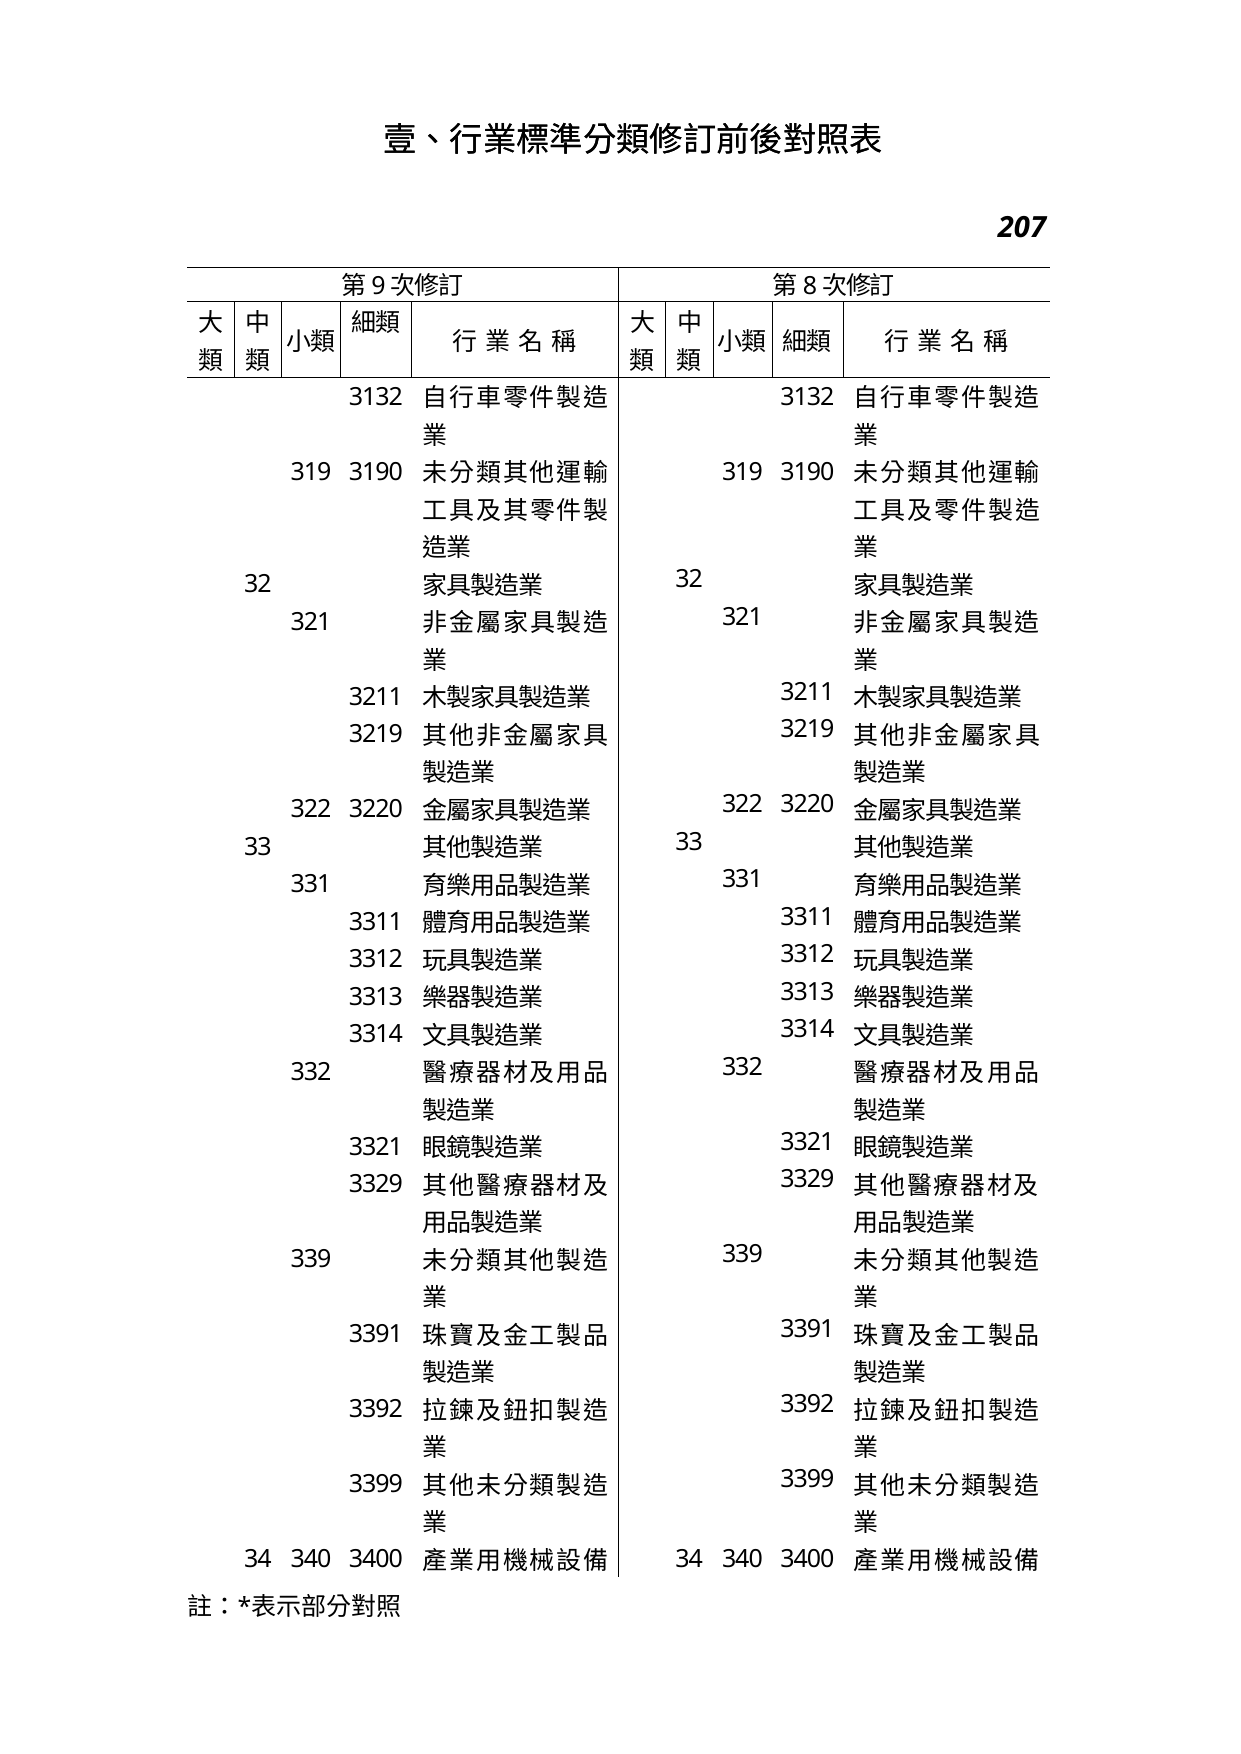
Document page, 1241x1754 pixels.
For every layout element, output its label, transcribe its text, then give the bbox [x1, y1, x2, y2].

table_cell 其他未分類製造業 [412, 1465, 618, 1539]
table_cell [713, 1390, 772, 1464]
table_cell [772, 865, 843, 902]
table_cell 3190 [341, 452, 412, 564]
table_cell [666, 790, 713, 827]
table_cell [619, 1127, 666, 1164]
table_cell 3219 [341, 715, 412, 789]
table_cell 其他非金屬家具製造業 [412, 715, 618, 789]
table_cell 未分類其他製造業 [412, 1240, 618, 1314]
table_cell [282, 1165, 341, 1239]
table_cell [666, 1165, 713, 1239]
table_cell [619, 1315, 666, 1389]
table_cell [619, 790, 666, 827]
table_cell [619, 1540, 666, 1577]
table_cell 大類 [187, 302, 234, 377]
table_cell [772, 827, 843, 864]
table_cell [713, 565, 772, 602]
table_cell 未分類其他運輸工具及零件製造業 [843, 452, 1050, 564]
table_cell [235, 1127, 282, 1164]
table_cell 3392 [772, 1390, 843, 1464]
table_cell 體育用品製造業 [843, 902, 1050, 939]
table_cell [666, 378, 713, 452]
table_cell [772, 1240, 843, 1314]
table_cell [341, 1240, 412, 1314]
table_cell [619, 1052, 666, 1127]
table_cell 產業用機械設備 [843, 1540, 1050, 1577]
table_cell 木製家具製造業 [412, 677, 618, 714]
table_cell 3220 [772, 790, 843, 827]
table_header 第9次修訂 [187, 268, 618, 301]
table_cell 其他醫療器材及用品製造業 [843, 1165, 1050, 1239]
table_cell 3391 [341, 1315, 412, 1389]
table_cell 非金屬家具製造業 [412, 602, 618, 677]
table_cell [713, 1165, 772, 1239]
table_cell 拉鍊及鈕扣製造業 [412, 1390, 618, 1464]
table_cell [666, 1315, 713, 1389]
table_cell 家具製造業 [843, 565, 1050, 602]
table_cell [713, 715, 772, 789]
table_cell [666, 977, 713, 1014]
table_cell 3313 [772, 977, 843, 1014]
table_cell 319 [282, 452, 341, 564]
table_cell [282, 1390, 341, 1464]
table_cell [666, 865, 713, 902]
table_cell 產業用機械設備 [412, 1540, 618, 1577]
table_cell [666, 715, 713, 789]
table_cell [187, 827, 234, 864]
table_cell 3132 [772, 378, 843, 452]
table_cell 行 業 名 稱 [412, 302, 618, 377]
table_cell [187, 1165, 234, 1239]
table_cell 文具製造業 [843, 1015, 1050, 1052]
table_cell 3311 [772, 902, 843, 939]
table_cell [666, 452, 713, 564]
table_cell [235, 1052, 282, 1127]
table_cell 醫療器材及用品製造業 [843, 1052, 1050, 1127]
table_cell 322 [282, 790, 341, 827]
table_cell 小類 [714, 302, 772, 377]
table_cell 3219 [772, 715, 843, 789]
table_cell [619, 977, 666, 1014]
table_cell 339 [282, 1240, 341, 1314]
table_cell [341, 602, 412, 677]
table_cell 家具製造業 [412, 565, 618, 602]
table_cell 細類 [341, 302, 411, 377]
table_cell 32 [235, 565, 282, 602]
table_cell [235, 677, 282, 714]
table_cell [235, 1165, 282, 1239]
table_cell [282, 977, 341, 1014]
table_cell [282, 1015, 341, 1052]
table_cell [713, 1015, 772, 1052]
table_cell [282, 827, 341, 864]
table_cell [235, 940, 282, 977]
table_cell [187, 1465, 234, 1539]
table_cell 3329 [341, 1165, 412, 1239]
table_cell [619, 378, 666, 452]
table_cell [619, 677, 666, 714]
table_cell [341, 1052, 412, 1127]
table_cell [666, 1127, 713, 1164]
table_cell [619, 902, 666, 939]
table_cell 3211 [341, 677, 412, 714]
table_cell [619, 1390, 666, 1464]
table_cell 大類 [619, 302, 665, 377]
table_cell [187, 1540, 234, 1577]
table_cell [235, 1465, 282, 1539]
table_cell [619, 827, 666, 864]
table_cell [619, 1165, 666, 1239]
table_cell 321 [282, 602, 341, 677]
table_cell [619, 565, 666, 602]
table_cell [772, 565, 843, 602]
table_cell [235, 1240, 282, 1314]
table_cell 331 [282, 865, 341, 902]
table_cell [282, 378, 341, 452]
table_cell 文具製造業 [412, 1015, 618, 1052]
table_cell [235, 1315, 282, 1389]
table_cell [187, 715, 234, 789]
table_cell [235, 977, 282, 1014]
table_cell 3399 [772, 1465, 843, 1539]
table_cell 眼鏡製造業 [412, 1127, 618, 1164]
table_cell [187, 977, 234, 1014]
table_cell [713, 1465, 772, 1539]
table_cell [235, 865, 282, 902]
table_cell [666, 940, 713, 977]
table_cell 3321 [772, 1127, 843, 1164]
table_cell 自行車零件製造業 [412, 378, 618, 452]
table_cell [235, 902, 282, 939]
table_cell [619, 1240, 666, 1314]
table_cell 32 [666, 565, 713, 602]
table_cell 3220 [341, 790, 412, 827]
table_cell 331 [713, 865, 772, 902]
table_cell [772, 1052, 843, 1127]
table_cell [713, 940, 772, 977]
table_cell [187, 602, 234, 677]
table_cell 金屬家具製造業 [412, 790, 618, 827]
table_cell [713, 977, 772, 1014]
table_cell [666, 1390, 713, 1464]
table_cell [187, 378, 234, 452]
table_cell [282, 1465, 341, 1539]
table_cell [235, 378, 282, 452]
table_cell 3314 [341, 1015, 412, 1052]
table_cell 3329 [772, 1165, 843, 1239]
table_cell 樂器製造業 [412, 977, 618, 1014]
table_cell 其他醫療器材及用品製造業 [412, 1165, 618, 1239]
table_cell 3132 [341, 378, 412, 452]
table_header 第8次修訂 [619, 268, 1050, 301]
table_cell [666, 677, 713, 714]
table_cell 3400 [772, 1540, 843, 1577]
table_cell [282, 940, 341, 977]
table_cell [187, 1127, 234, 1164]
table_cell [282, 565, 341, 602]
table_cell 其他製造業 [843, 827, 1050, 864]
table_cell [341, 865, 412, 902]
table_cell [282, 1127, 341, 1164]
table_cell 339 [713, 1240, 772, 1314]
table_cell [187, 865, 234, 902]
table_cell [235, 715, 282, 789]
table_cell [666, 602, 713, 677]
table_cell [713, 827, 772, 864]
table_cell [666, 1015, 713, 1052]
table_cell [713, 1127, 772, 1164]
table_cell 其他製造業 [412, 827, 618, 864]
table_cell [187, 1315, 234, 1389]
table_cell [282, 1315, 341, 1389]
table_cell 中類 [666, 302, 713, 377]
table_cell 玩具製造業 [843, 940, 1050, 977]
table_cell [187, 1052, 234, 1127]
table_cell 玩具製造業 [412, 940, 618, 977]
table_cell [235, 790, 282, 827]
table_cell 3312 [772, 940, 843, 977]
table_cell 3313 [341, 977, 412, 1014]
table_cell 322 [713, 790, 772, 827]
table_cell 其他未分類製造業 [843, 1465, 1050, 1539]
table_cell 拉鍊及鈕扣製造業 [843, 1390, 1050, 1464]
table_cell 3392 [341, 1390, 412, 1464]
table_cell 321 [713, 602, 772, 677]
table_cell 中類 [235, 302, 281, 377]
table_cell 細類 [773, 302, 843, 377]
table_cell 3211 [772, 677, 843, 714]
table_cell [282, 715, 341, 789]
table_cell [772, 602, 843, 677]
table_cell [282, 902, 341, 939]
table_cell [187, 790, 234, 827]
table_cell [341, 565, 412, 602]
table_cell 小類 [282, 302, 340, 377]
table_cell 332 [282, 1052, 341, 1127]
table_cell [187, 902, 234, 939]
table_cell 34 [235, 1540, 282, 1577]
table_cell 33 [666, 827, 713, 864]
table_cell 珠寶及金工製品製造業 [412, 1315, 618, 1389]
table_cell 3391 [772, 1315, 843, 1389]
table_cell 33 [235, 827, 282, 864]
table_cell 珠寶及金工製品製造業 [843, 1315, 1050, 1389]
table_cell 3190 [772, 452, 843, 564]
table_cell [187, 1015, 234, 1052]
table_cell 319 [713, 452, 772, 564]
table_cell [187, 1240, 234, 1314]
table_cell [187, 1390, 234, 1464]
table_cell [713, 677, 772, 714]
table_cell 育樂用品製造業 [412, 865, 618, 902]
table_cell [282, 677, 341, 714]
table_cell [235, 1015, 282, 1052]
table_cell 自行車零件製造業 [843, 378, 1050, 452]
table_cell [187, 677, 234, 714]
table_cell 3321 [341, 1127, 412, 1164]
table_cell 醫療器材及用品製造業 [412, 1052, 618, 1127]
table_cell [666, 1240, 713, 1314]
table_cell 其他非金屬家具製造業 [843, 715, 1050, 789]
table_cell 34 [666, 1540, 713, 1577]
table_cell [713, 902, 772, 939]
table_cell [341, 827, 412, 864]
table_cell 3314 [772, 1015, 843, 1052]
table_cell [187, 940, 234, 977]
table_cell [235, 602, 282, 677]
table_cell [235, 452, 282, 564]
table_cell 332 [713, 1052, 772, 1127]
table_cell 未分類其他運輸工具及其零件製造業 [412, 452, 618, 564]
table_cell [619, 715, 666, 789]
table_cell 眼鏡製造業 [843, 1127, 1050, 1164]
table_cell [187, 452, 234, 564]
table_cell 非金屬家具製造業 [843, 602, 1050, 677]
table_cell [619, 1015, 666, 1052]
table_cell [235, 1390, 282, 1464]
table_cell 3311 [341, 902, 412, 939]
table_cell [619, 1465, 666, 1539]
table_cell [619, 940, 666, 977]
table_cell [187, 565, 234, 602]
table_cell [619, 602, 666, 677]
table_cell [619, 452, 666, 564]
table_cell 3400 [341, 1540, 412, 1577]
table_cell 340 [282, 1540, 341, 1577]
table_cell 木製家具製造業 [843, 677, 1050, 714]
table_cell [619, 865, 666, 902]
table_cell 樂器製造業 [843, 977, 1050, 1014]
table_cell 育樂用品製造業 [843, 865, 1050, 902]
table_cell [713, 378, 772, 452]
table_cell [666, 1465, 713, 1539]
table_cell 3399 [341, 1465, 412, 1539]
table_cell 金屬家具製造業 [843, 790, 1050, 827]
table_cell [666, 902, 713, 939]
table_cell 3312 [341, 940, 412, 977]
table_cell [713, 1315, 772, 1389]
table_cell [666, 1052, 713, 1127]
table_cell 行 業 名 稱 [844, 302, 1050, 377]
table_cell 340 [713, 1540, 772, 1577]
table_cell 體育用品製造業 [412, 902, 618, 939]
table_cell 未分類其他製造業 [843, 1240, 1050, 1314]
